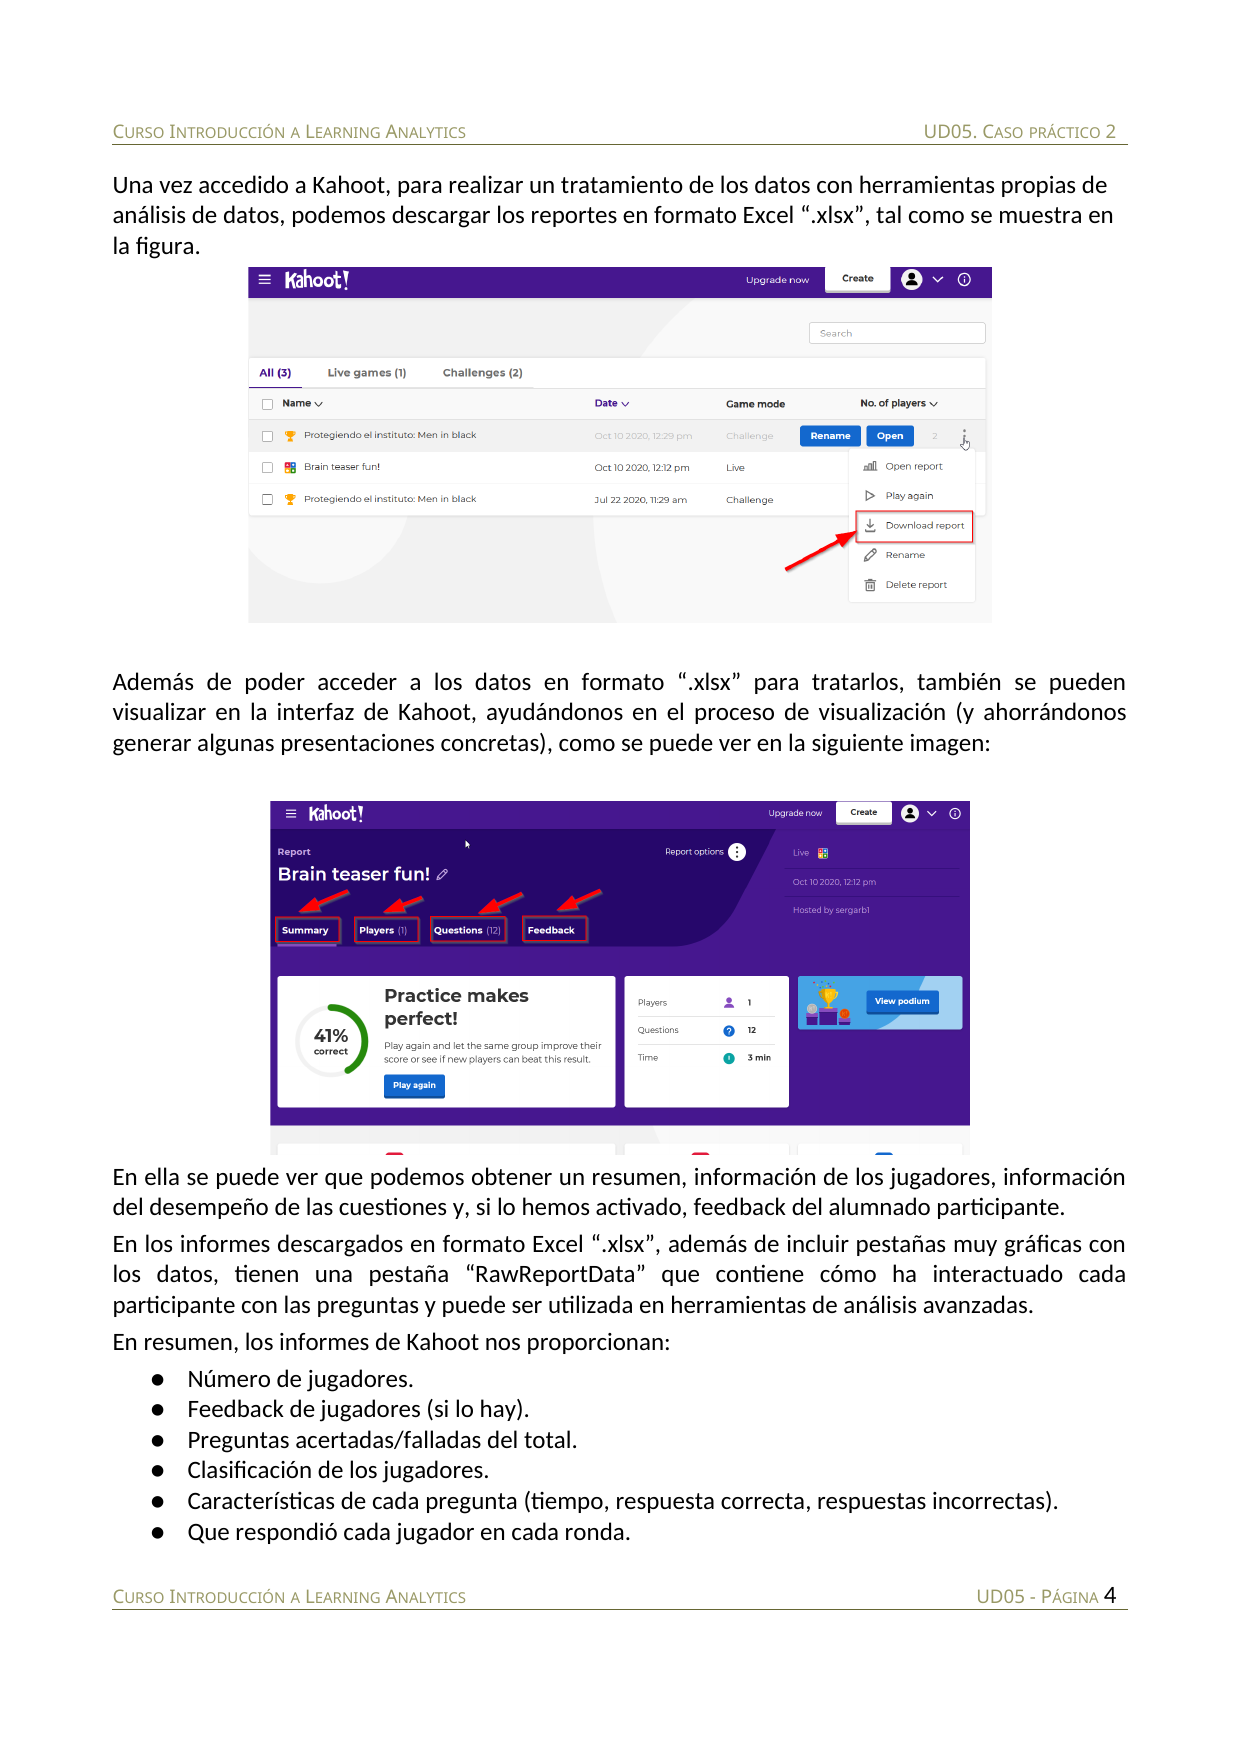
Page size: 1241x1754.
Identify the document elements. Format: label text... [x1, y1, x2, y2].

list Clasificación de los jugadores. [150, 1455, 1128, 1485]
text Además de poder acceder a los datos en formato “.xlsx” para tratarlos, también se pueden visualizar en la interfaz de Kahoot, ayudándonos en el proceso de visualización (y ahorrándonos generar algunas presentaciones concretas), como se puede ver en la siguiente imagen: [112, 666, 1128, 758]
list Feedback de jugadores (si lo hay). [150, 1394, 1128, 1424]
list Preguntas acertadas/falladas del total. [150, 1424, 1128, 1455]
list Número de jugadores. [150, 1363, 1128, 1394]
picture [270, 801, 970, 1155]
text En ella se puede ver que podemos obtener un resumen, información de los jugadores, información del desempeño de las cuestiones y, si lo hemos activado, feedback del alumnado participante. [112, 1161, 1128, 1222]
list Características de cada pregunta (tiempo, respuesta correcta, respuestas incorrectas). [150, 1485, 1128, 1516]
text En los informes descargados en formato Excel “.xlsx”, además de incluir pestañas muy gráficas con los datos, tienen una pestaña “RawReportData” que contiene cómo ha interactuado cada participante con las preguntas y puede ser utilizada en herramientas de análisis avanzadas. [112, 1228, 1128, 1320]
picture [248, 267, 992, 623]
text Una vez accedido a Kahoot, para realizar un tratamiento de los datos con herramientas propias de análisis de datos, podemos descargar los reportes en formato Excel “.xlsx”, tal como se muestra en la figura. [112, 169, 1128, 261]
text En resumen, los informes de Kahoot nos proporcionan: [112, 1326, 1128, 1357]
list Que respondió cada jugador en cada ronda. [150, 1516, 1128, 1546]
